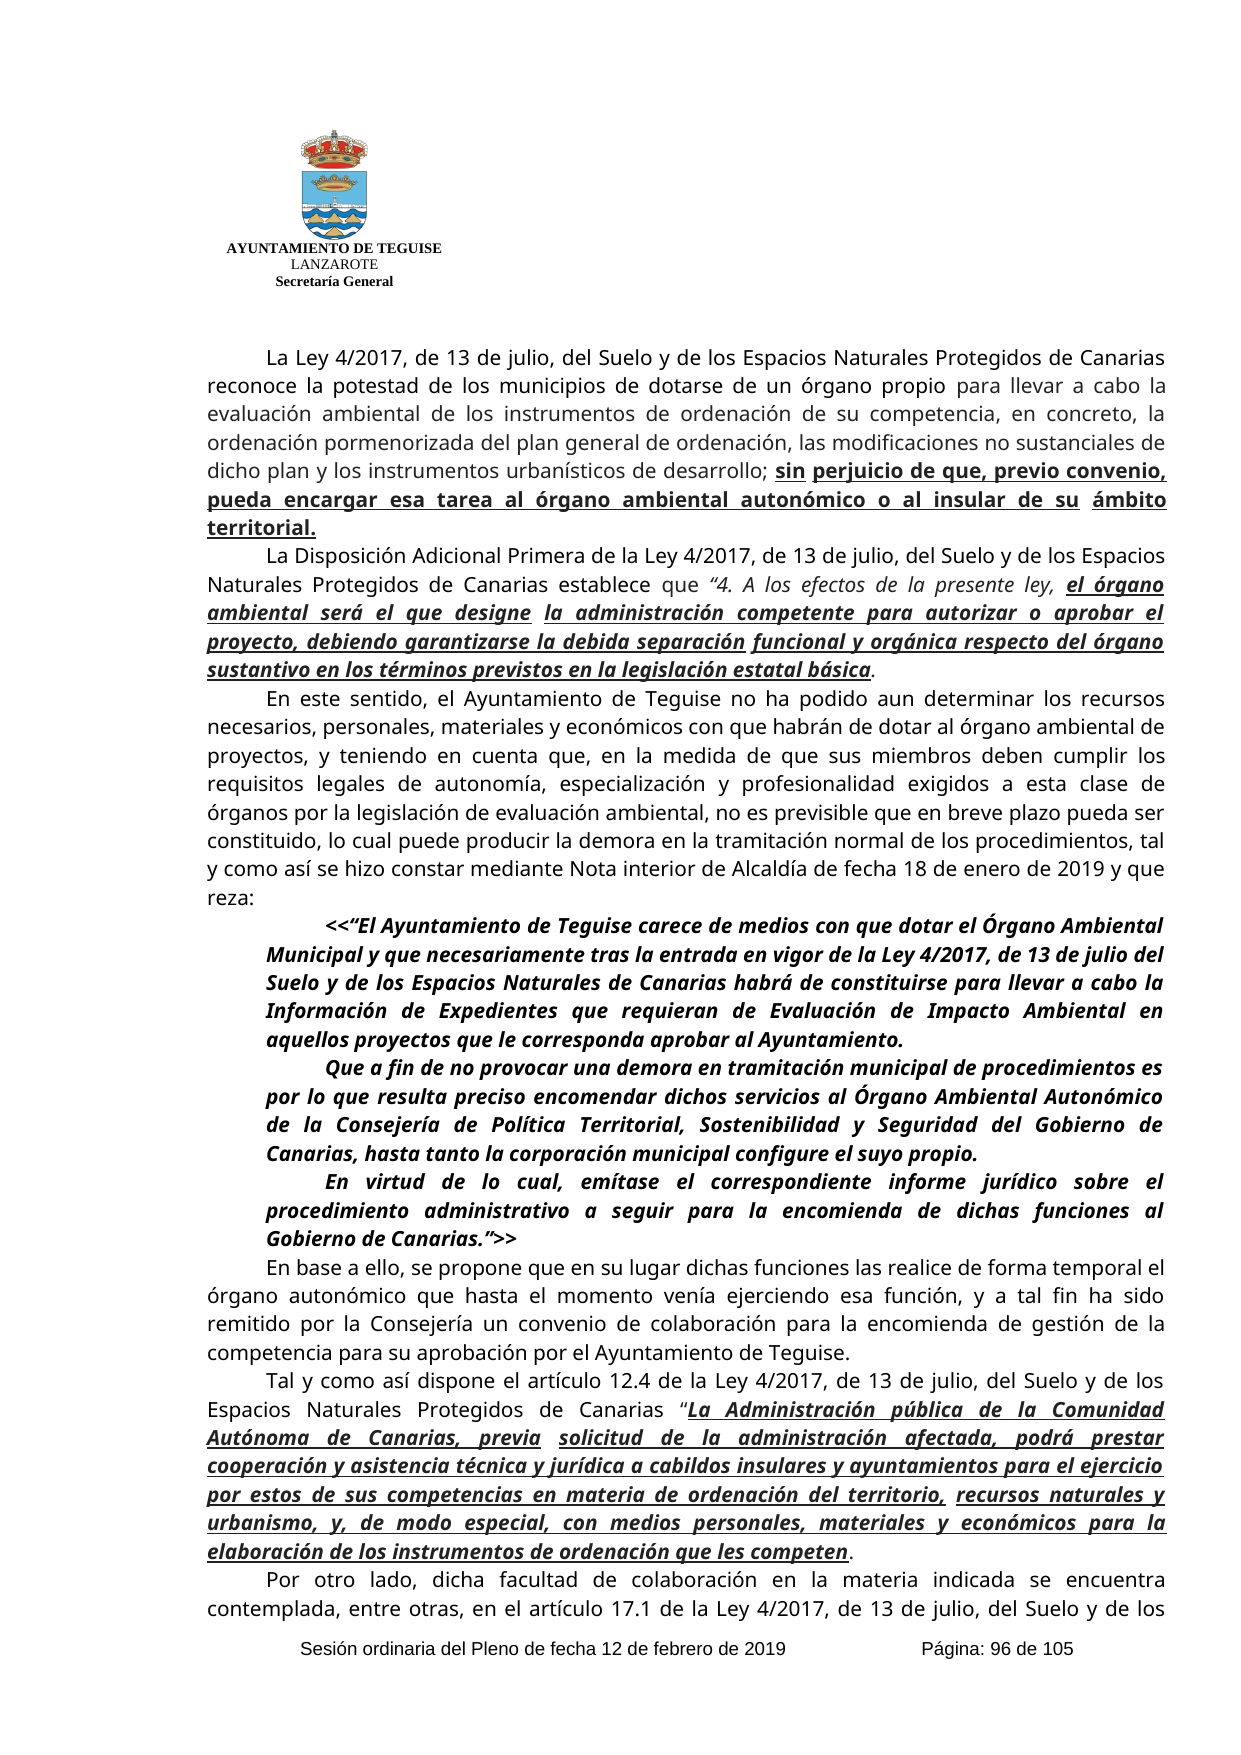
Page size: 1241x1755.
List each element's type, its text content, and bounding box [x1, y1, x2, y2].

text elaboración de los instrumentos de ordenación que les competen. [207, 1534, 1167, 1565]
text En este sentido, el Ayuntamiento de Teguise no ha podido aun determinar los recursos necesarios, personales, materiales y económicos con que habrán de dotar al órgano ambiental de proyectos, y teniendo en cuenta que, en la medida de que sus miembros deben cumplir los requisitos legales de autonomía, especialización y profesionalidad exigidos a esta clase de órganos por la legislación de evaluación ambiental, no es previsible que en breve plazo pueda ser constituido, lo cual puede producir la demora en la tramitación normal de los procedimientos, tal y como así se hizo constar mediante Nota interior de Alcaldía de fecha 18 de enero de 2019 y que reza: [207, 684, 1167, 911]
text La Ley 4/2017, de 13 de julio, del Suelo y de los Espacios Naturales Protegidos de Canarias reconoce la potestad de los municipios de dotarse de un órgano propio para llevar a cabo la evaluación ambiental de los instrumentos de ordenación de su competencia, en concreto, la ordenación pormenorizada del plan general de ordenación, las modificaciones no sustanciales de dicho plan y los instrumentos urbanísticos de desarrollo; sin perjuicio de que, previo convenio, pueda encargar esa tarea al órgano ambiental autonómico o al insular de su ámbito territorial. [207, 343, 1167, 542]
text Que a fin de no provocar una demora en tramitación municipal de procedimientos es por lo que resulta preciso encomendar dichos servicios al Órgano Ambiental Autonómico de la Consejería de Política Territorial, Sostenibilidad y Seguridad del Gobierno de Canarias, hasta tanto la corporación municipal configure el suyo propio. [266, 1053, 1167, 1167]
text En virtud de lo cual, emítase el correspondiente informe jurídico sobre el procedimiento administrativo a seguir para la encomienda de dichas funciones al Gobierno de Canarias.”>> [266, 1167, 1167, 1253]
text Por otro lado, dicha facultad de colaboración en la materia indicada se encuentra contemplada, entre otras, en el artículo 17.1 de la Ley 4/2017, de 13 de julio, del Suelo y de los [207, 1565, 1167, 1622]
text <<“El Ayuntamiento de Teguise carece de medios con que dotar el Órgano Ambiental Municipal y que necesariamente tras la entrada en vigor de la Ley 4/2017, de 13 de julio del Suelo y de los Espacios Naturales de Canarias habrá de constituirse para llevar a cabo la Información de Expedientes que requieran de Evaluación de Impacto Ambiental en aquellos proyectos que le corresponda aprobar al Ayuntamiento. [266, 911, 1167, 1053]
subtitle En base a ello, se propone que en su lugar dichas funciones las realice de forma temporal el órgano autonómico que hasta el momento venía ejerciendo esa función, y a tal fin ha sido remitido por la Consejería un convenio de colaboración para la encomienda de gestión de la competencia para su aprobación por el Ayuntamiento de Teguise. [207, 1253, 1167, 1366]
text Tal y como así dispone el artículo 12.4 de la Ley 4/2017, de 13 de julio, del Suelo y de los Espacios Naturales Protegidos de Canarias “La Administración pública de la Comunidad Autónoma de Canarias, previa solicitud de la administración afectada, podrá prestar cooperación y asistencia técnica y jurídica a cabildos insulares y ayuntamientos para el ejercicio por estos de sus competencias en materia de ordenación del territorio, recursos naturales y urbanismo, y, de modo especial, con medios personales, materiales y económicos para la [207, 1366, 1167, 1533]
text La Disposición Adicional Primera de la Ley 4/2017, de 13 de julio, del Suelo y de los Espacios Naturales Protegidos de Canarias establece que “4. A los efectos de la presente ley, el órgano ambiental será el que designe la administración competente para autorizar o aprobar el proyecto, debiendo garantizarse la debida separación funcional y orgánica respecto del órgano sustantivo en los términos previstos en la legislación estatal básica. [207, 542, 1167, 684]
